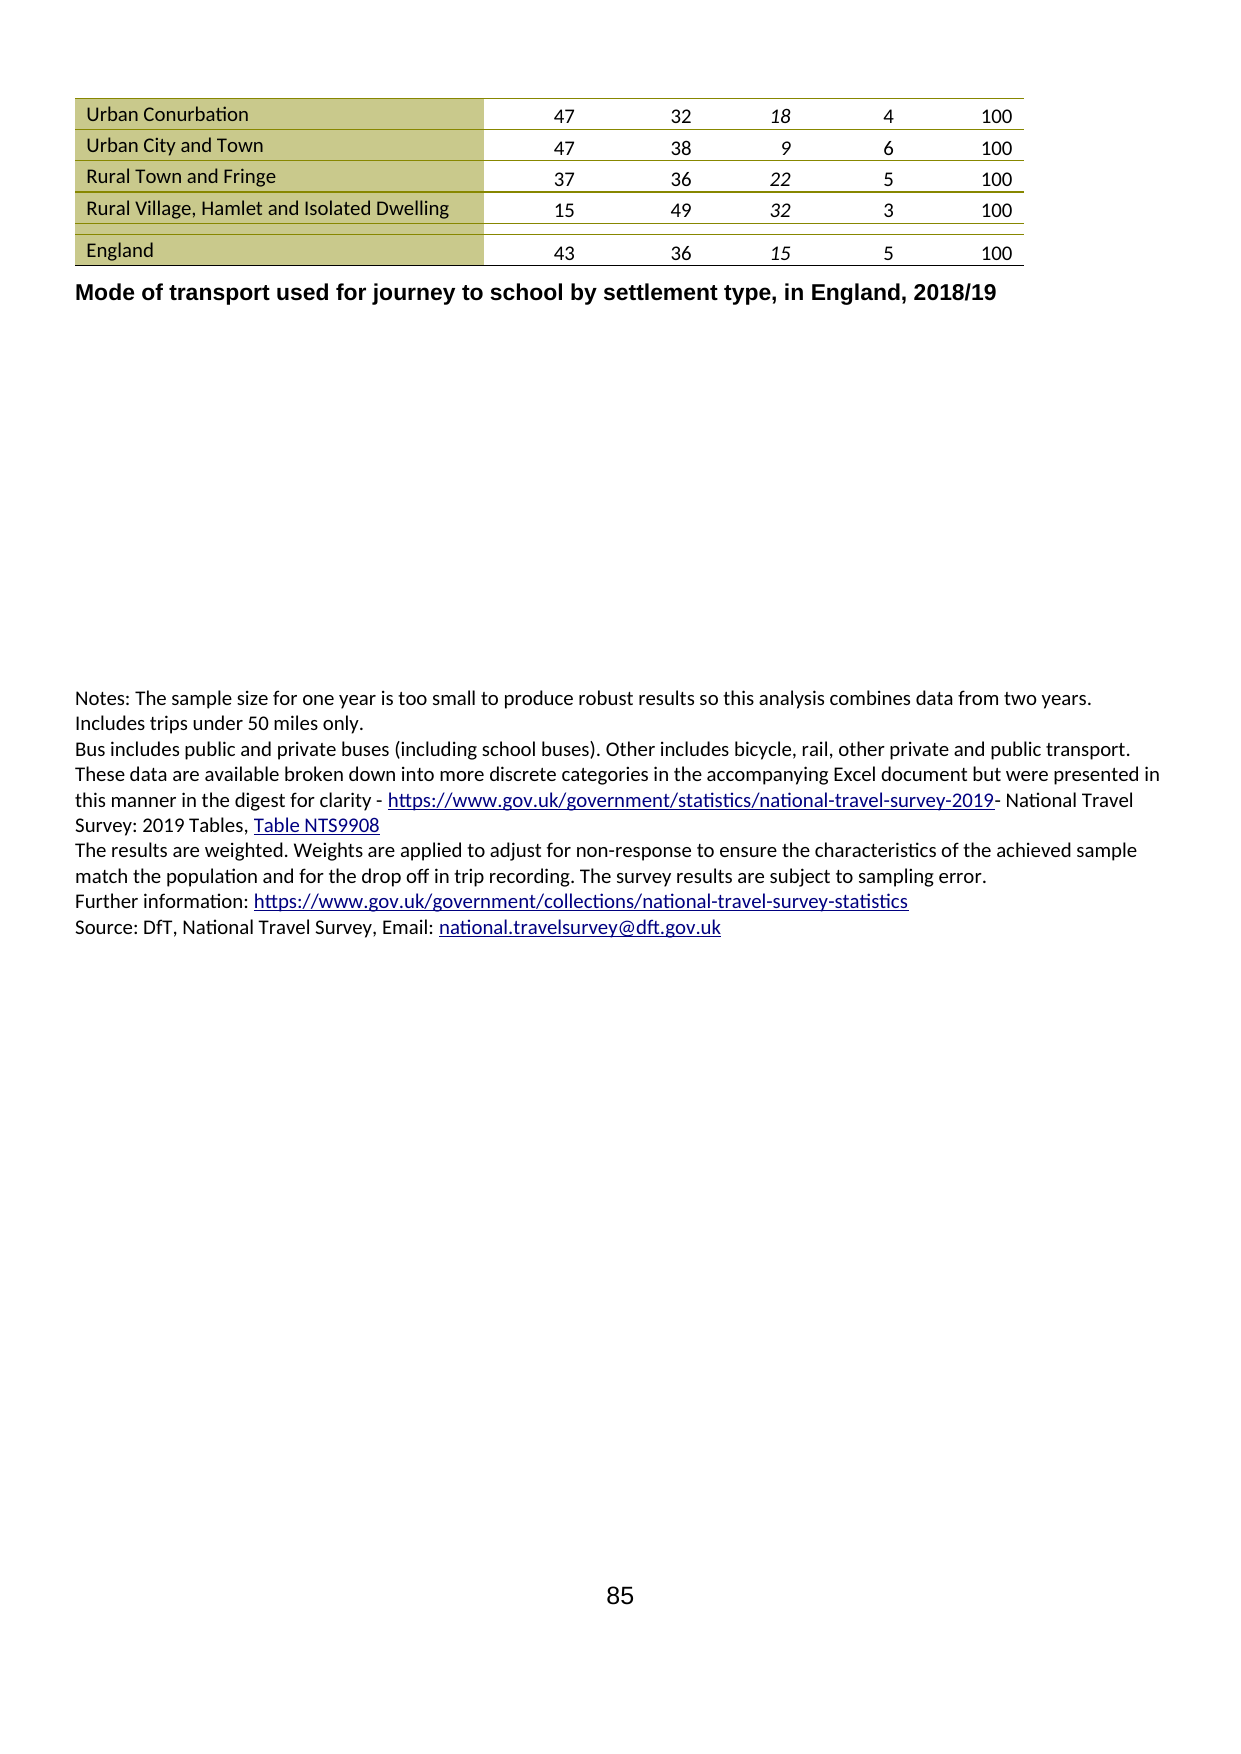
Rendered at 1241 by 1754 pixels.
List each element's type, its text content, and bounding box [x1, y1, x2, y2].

text Further information: https://www.gov.uk/government/collections/national-travel-survey-statistics [75, 888, 1165, 914]
table_cell [75, 224, 484, 234]
table_cell 18 [703, 99, 804, 129]
table_cell [485, 224, 586, 234]
table_cell 9 [703, 130, 804, 160]
table_cell 47 [485, 99, 586, 129]
text Mode of transport used for journey to school by settlement type, in England, 2018/19 [75, 279, 1165, 305]
table_cell 22 [703, 161, 804, 191]
table_cell 100 [905, 235, 1023, 265]
table_cell Urban Conurbation [75, 99, 484, 129]
table_cell 15 [485, 193, 586, 223]
table_cell 100 [905, 193, 1023, 223]
text These data are available broken down into more discrete categories in the accompanying Excel document but were presented in this manner in the digest for clarity - https://www.gov.uk/government/statistics/national-travel-survey-2019- National Travel Survey: 2019 Tables, Table NTS9908 [75, 761, 1165, 838]
table_cell 32 [586, 99, 703, 129]
text Source: DfT, National Travel Survey, Email: national.travelsurvey@dft.gov.uk [75, 914, 1165, 939]
table_cell 36 [586, 161, 703, 191]
text Bus includes public and private buses (including school buses). Other includes bicycle, rail, other private and public transport. [75, 736, 1165, 761]
table_cell 49 [586, 193, 703, 223]
table_cell 4 [804, 99, 905, 129]
table_cell England [75, 235, 484, 265]
table_cell 3 [804, 193, 905, 223]
table_cell [703, 224, 804, 234]
table_cell 100 [905, 130, 1023, 160]
table_cell 15 [703, 235, 804, 265]
table_cell 43 [485, 235, 586, 265]
table_cell [586, 224, 703, 234]
table_cell [804, 224, 905, 234]
table_cell [905, 224, 1023, 234]
text Includes trips under 50 miles only. [75, 711, 1165, 736]
table_cell Rural Village, Hamlet and Isolated Dwelling [75, 193, 484, 223]
text Notes: The sample size for one year is too small to produce robust results so this analysis combines data from two years. [75, 685, 1165, 711]
table_cell 5 [804, 235, 905, 265]
table_cell 38 [586, 130, 703, 160]
table_cell 32 [703, 193, 804, 223]
table_cell 37 [485, 161, 586, 191]
text The results are weighted. Weights are applied to adjust for non-response to ensure the characteristics of the achieved sample match the population and for the drop off in trip recording. The survey results are subject to sampling error. [75, 838, 1165, 888]
table_cell 100 [905, 99, 1023, 129]
table_cell Urban City and Town [75, 130, 484, 160]
table_cell 47 [485, 130, 586, 160]
table_cell Rural Town and Fringe [75, 161, 484, 191]
table_cell 100 [905, 161, 1023, 191]
table_cell 6 [804, 130, 905, 160]
table_cell 36 [586, 235, 703, 265]
table_cell 5 [804, 161, 905, 191]
